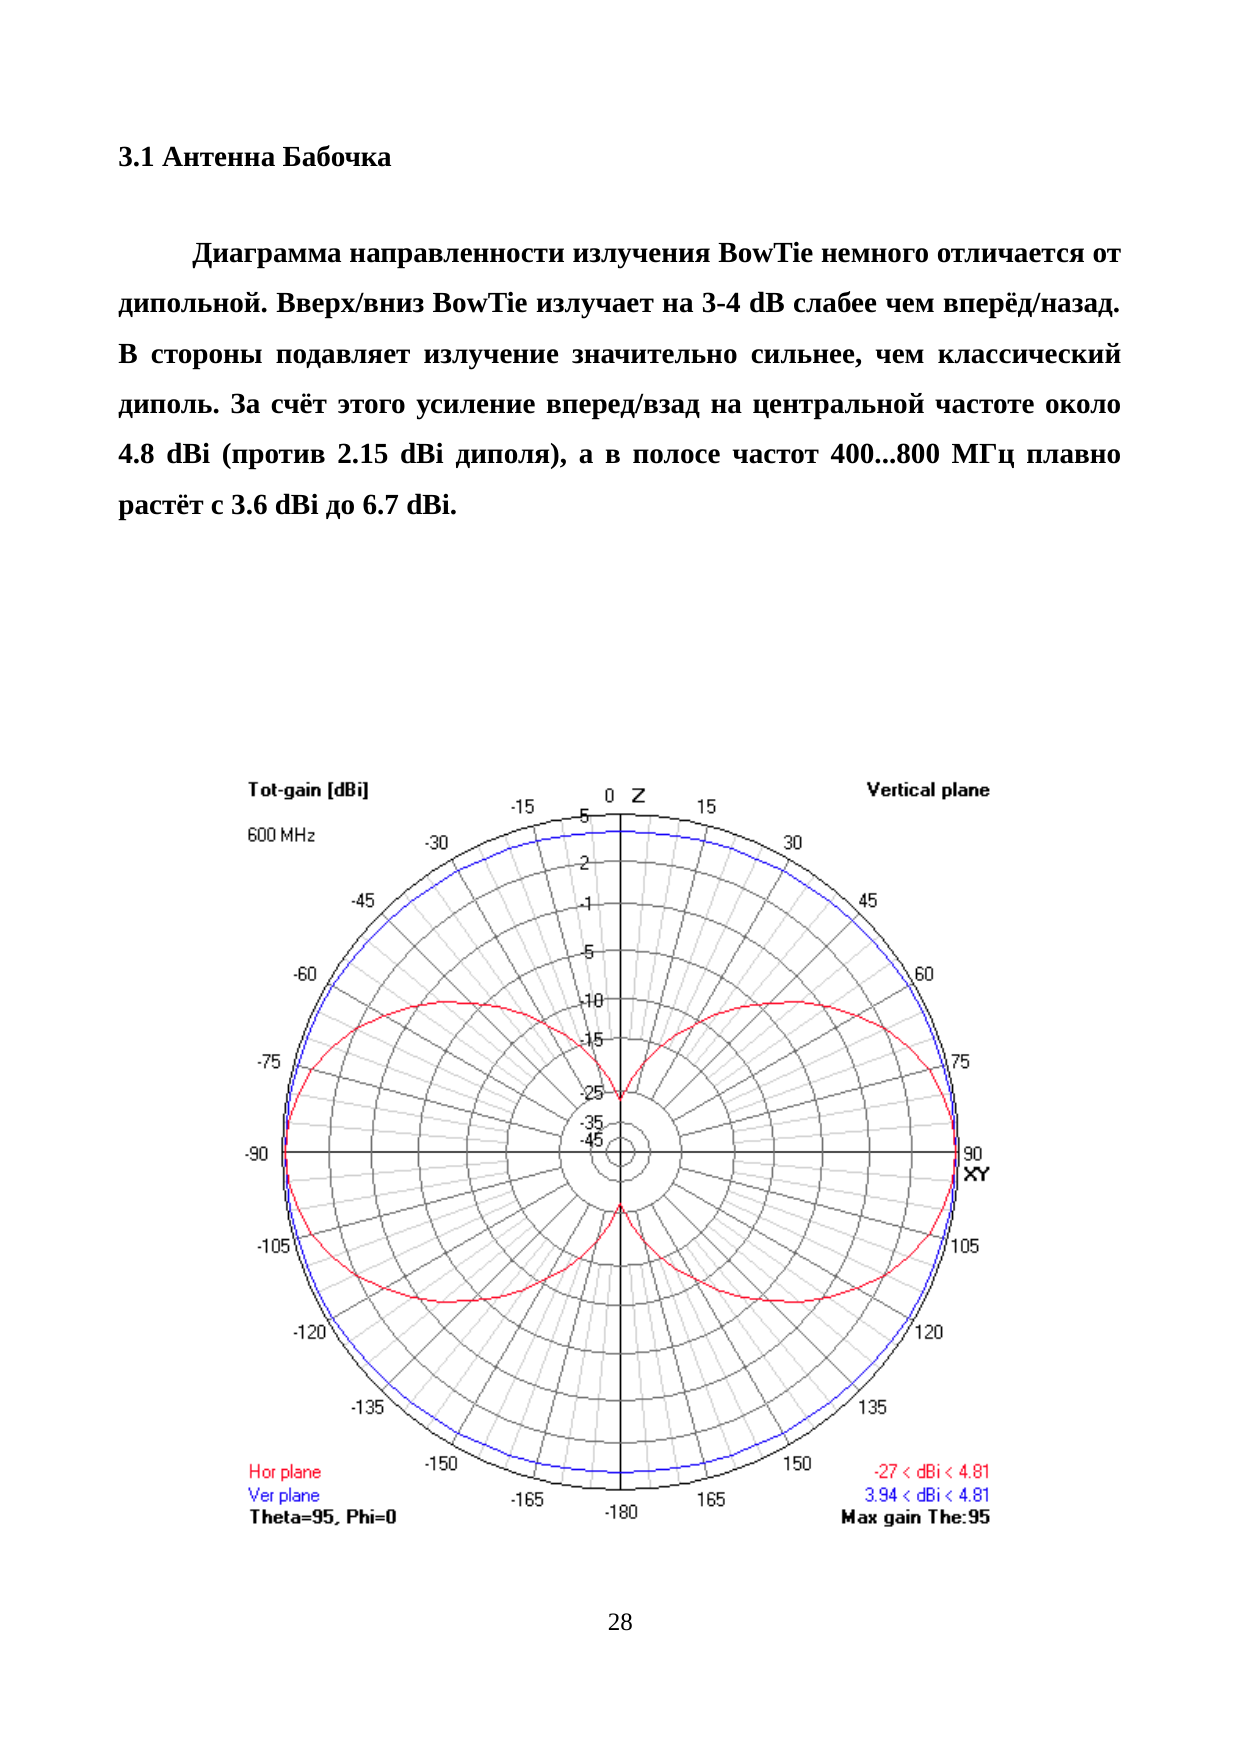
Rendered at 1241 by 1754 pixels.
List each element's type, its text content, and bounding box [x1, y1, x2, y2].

picture [242, 773, 999, 1530]
subtitle 3.1 Антенна Бабочка [118, 139, 1122, 172]
text Диаграмма направленности излучения BowTie немного отличается от дипольной. Вверх/вниз BowTie излучает на 3-4 dB слабее чем вперёд/назад. В стороны подавляет излучение значительно сильнее, чем классический диполь. За счёт этого усиление вперед/взад на центральной частоте около 4.8 dBi (против 2.15 dBi диполя), а в полосе частот 400...800 МГц плавно растёт с 3.6 dBi до 6.7 dBi. [118, 235, 1122, 520]
